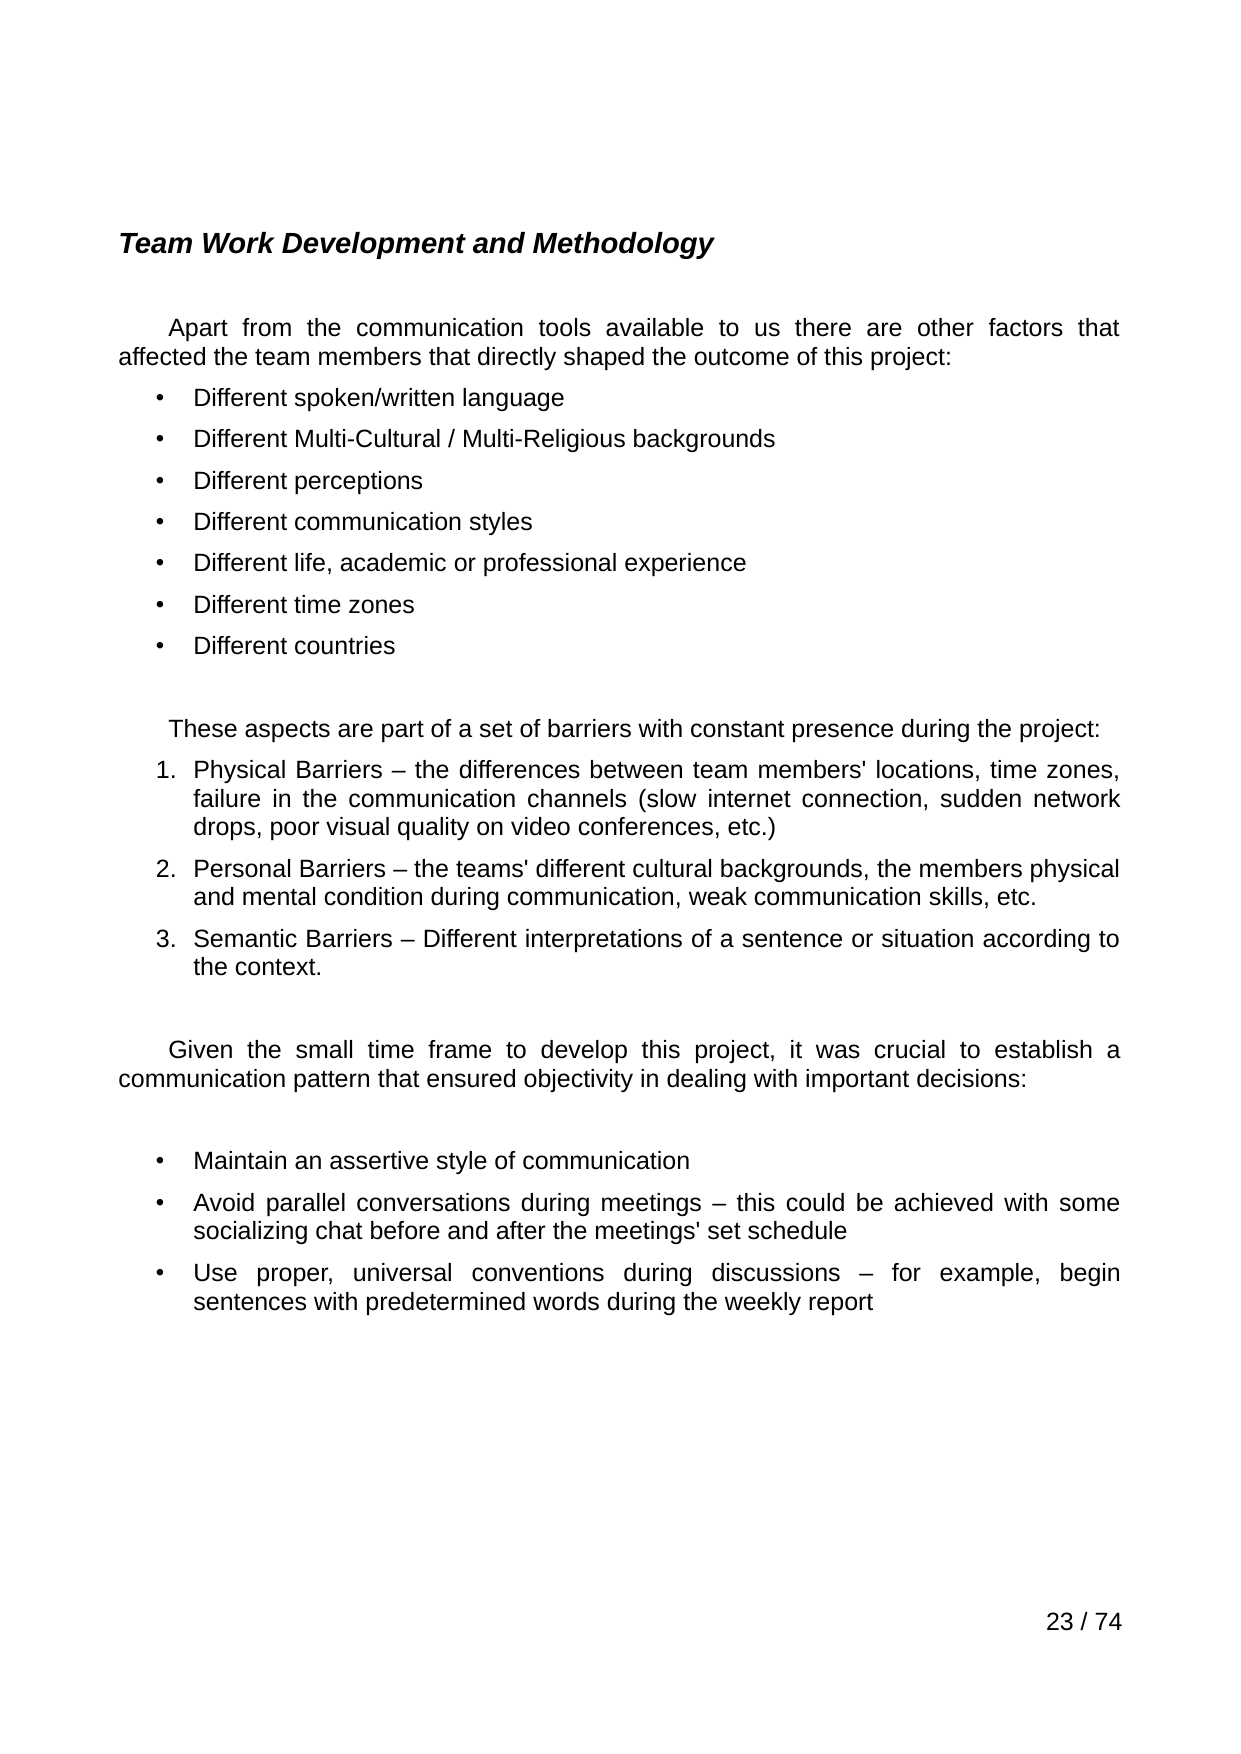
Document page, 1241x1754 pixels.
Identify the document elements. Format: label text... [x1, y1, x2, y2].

list Different communication styles [156, 507, 1122, 536]
list Different life, academic or professional experience [156, 548, 1122, 577]
text Given the small time frame to develop this project, it was crucial to establish a communication pattern that ensured objectivity in dealing with important decisions: [118, 1035, 1122, 1092]
list Different countries [156, 631, 1122, 660]
list Different Multi-Cultural / Multi-Religious backgrounds [156, 424, 1122, 453]
list Different time zones [156, 590, 1122, 618]
text Apart from the communication tools available to us there are other factors that affected the team members that directly shaped the outcome of this project: [118, 313, 1122, 370]
subtitle Team Work Development and Methodology [118, 226, 1122, 259]
list Use proper, universal conventions during discussions – for example, begin sentences with predetermined words during the weekly report [156, 1258, 1122, 1315]
list Different spoken/written language [156, 383, 1122, 412]
text These aspects are part of a set of barriers with constant presence during the project: [118, 714, 1122, 742]
list Different perceptions [156, 466, 1122, 494]
list Avoid parallel conversations during meetings – this could be achieved with some socializing chat before and after the meetings' set schedule [156, 1187, 1122, 1245]
list Maintain an assertive style of communication [156, 1146, 1122, 1175]
list Physical Barriers – the differences between team members' locations, time zones, failure in the communication channels (slow internet connection, sudden network drops, poor visual quality on video conferences, etc.) [156, 755, 1122, 841]
list Personal Barriers – the teams' different cultural backgrounds, the members physical and mental condition during communication, weak communication skills, etc. [156, 854, 1122, 911]
list Semantic Barriers – Different interpretations of a sentence or situation according to the context. [156, 924, 1122, 981]
